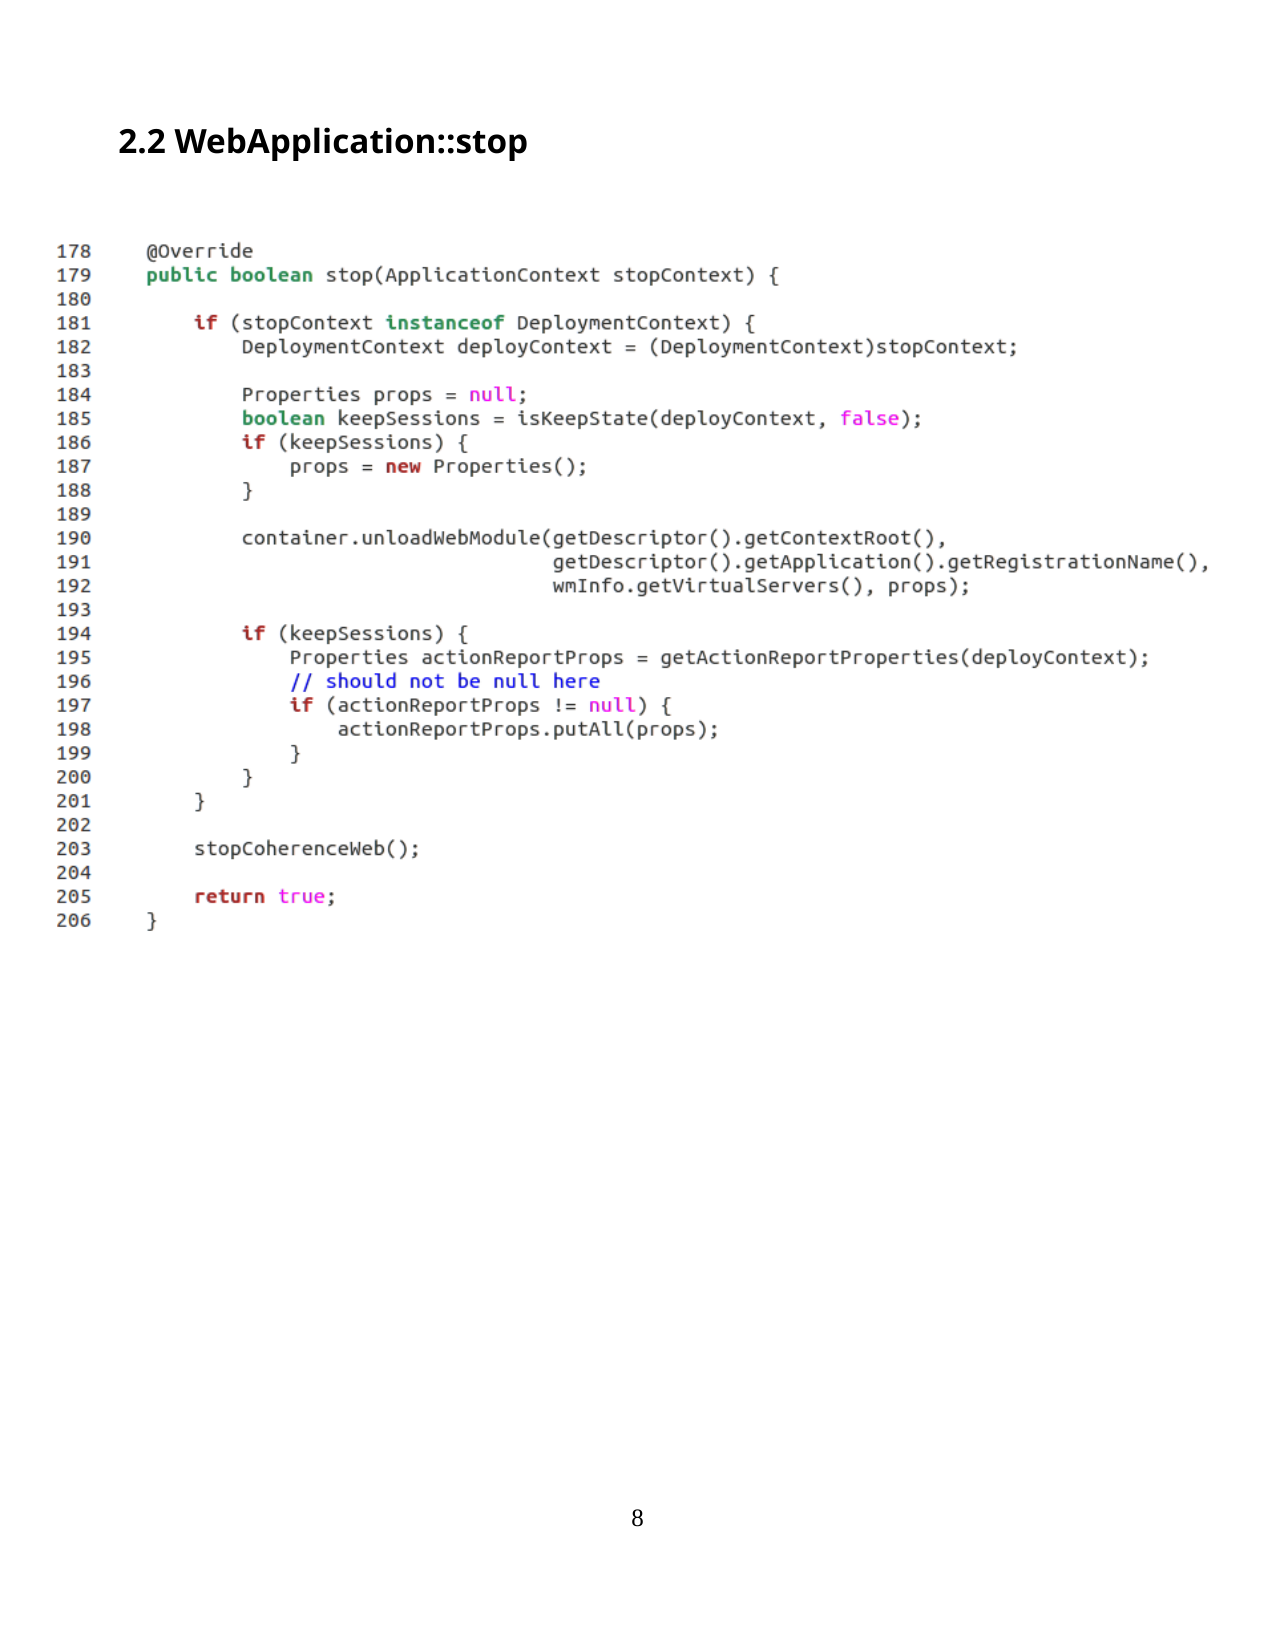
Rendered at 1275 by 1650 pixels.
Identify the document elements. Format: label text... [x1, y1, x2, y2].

subtitle 2.2 WebApplication::stop [118, 118, 1157, 163]
picture [57, 238, 1219, 935]
